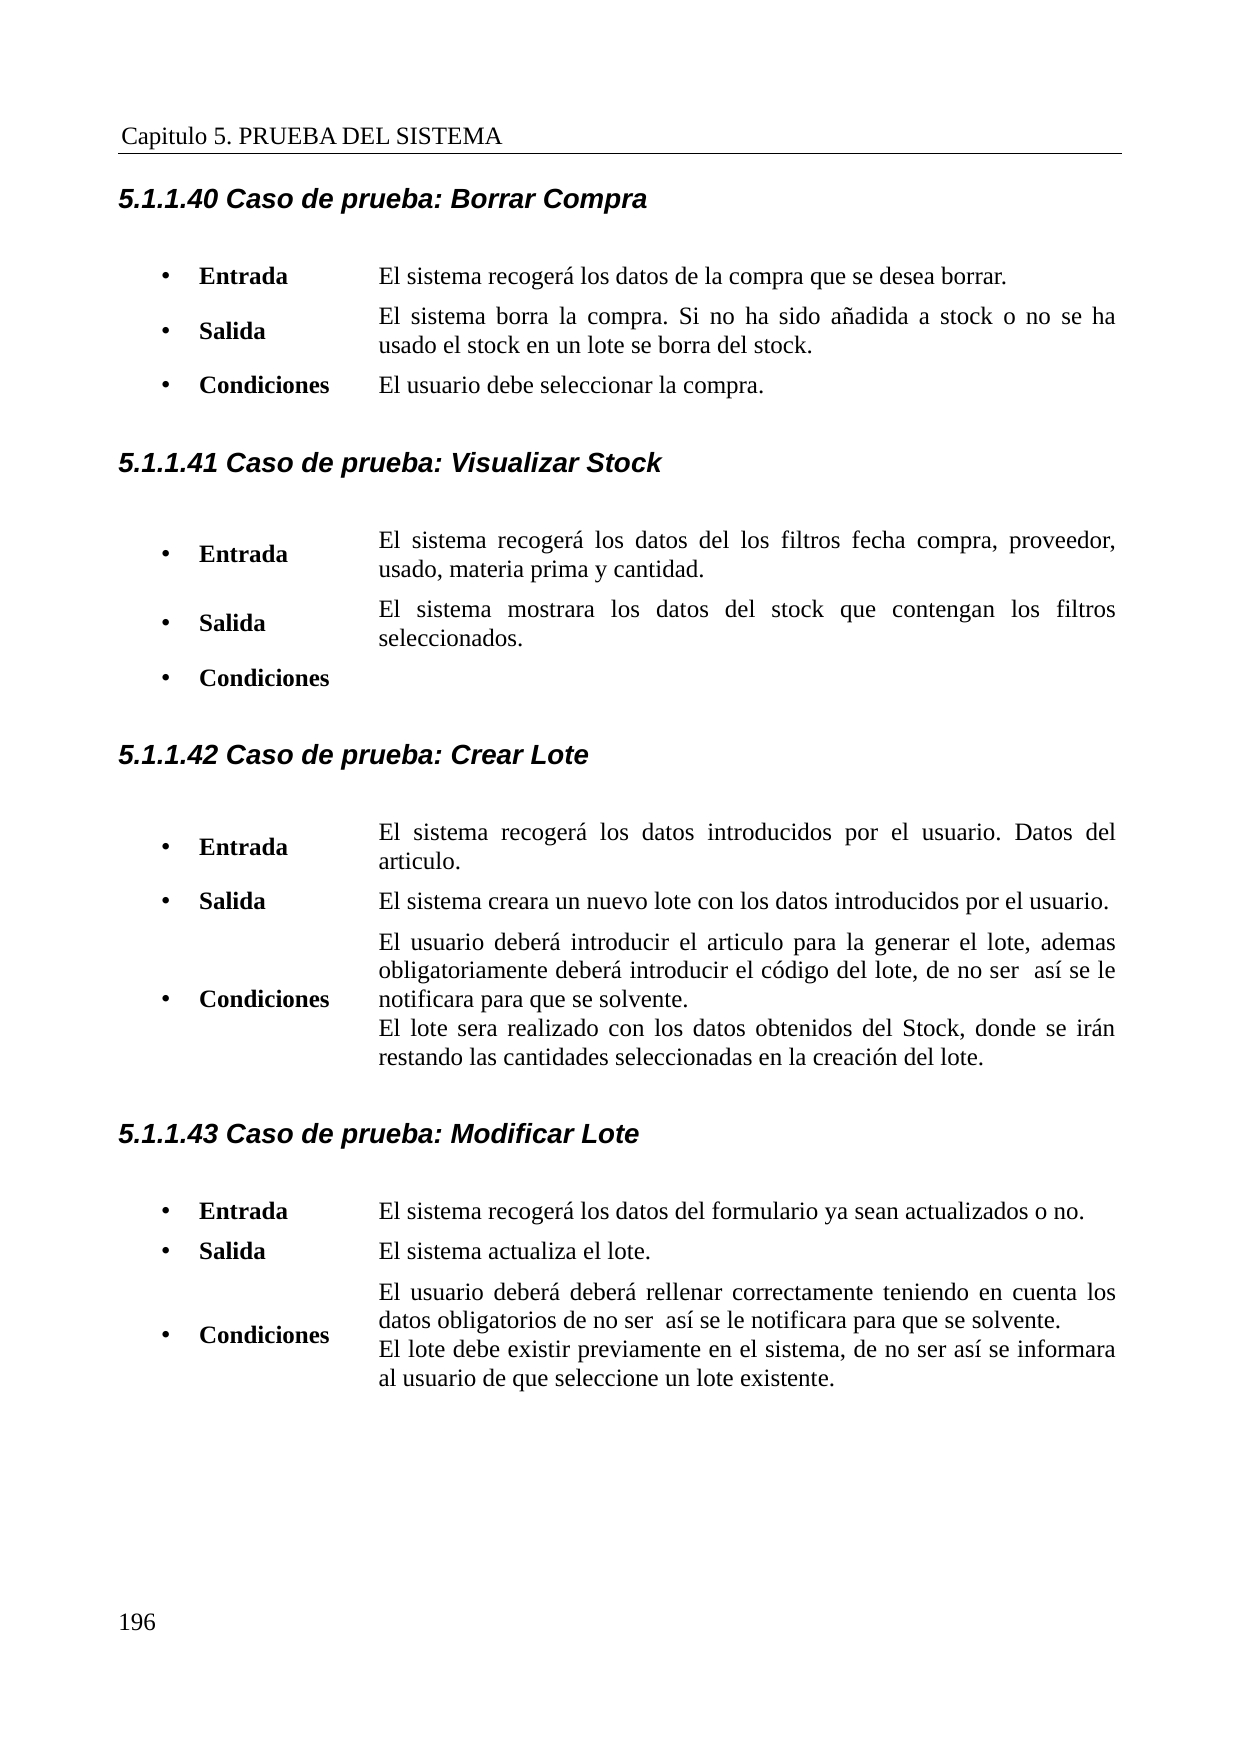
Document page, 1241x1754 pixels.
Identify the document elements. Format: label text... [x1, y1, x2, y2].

subtitle 5.1.1.41 Caso de prueba: Visualizar Stock [118, 446, 1122, 478]
table_cell El sistema actualiza el lote. [373, 1231, 1123, 1271]
table_cell Salida [118, 296, 373, 364]
table_header Entrada [118, 1190, 373, 1231]
table_cell Salida [118, 588, 373, 657]
table_cell Condiciones [118, 1271, 373, 1397]
table_cell [373, 657, 1123, 697]
table_cell El sistema mostrara los datos del stock que contengan los filtros seleccionados. [373, 588, 1123, 657]
table_header El sistema recogerá los datos del formulario ya sean actualizados o no. [373, 1190, 1123, 1231]
table_cell Condiciones [118, 921, 373, 1076]
table_cell El usuario deberá deberá rellenar correctamente teniendo en cuenta los datos obligatorios de no ser así se le notificara para que se solvente. El lote debe existir previamente en el sistema, de no ser así se informara al usuario de que seleccione un lote existente. [373, 1271, 1123, 1397]
table_header El sistema recogerá los datos introducidos por el usuario. Datos del articulo. [373, 812, 1123, 881]
table_header Entrada [118, 255, 373, 296]
table_cell El usuario deberá introducir el articulo para la generar el lote, ademas obligatoriamente deberá introducir el código del lote, de no ser así se le notificara para que se solvente. El lote sera realizado con los datos obtenidos del Stock, donde se irán restando las cantidades seleccionadas en la creación del lote. [373, 921, 1123, 1076]
table_cell El sistema borra la compra. Si no ha sido añadida a stock o no se ha usado el stock en un lote se borra del stock. [373, 296, 1123, 364]
table_cell Condiciones [118, 365, 373, 405]
table_cell Salida [118, 1231, 373, 1271]
table_cell Salida [118, 881, 373, 921]
table_header El sistema recogerá los datos de la compra que se desea borrar. [373, 255, 1123, 296]
table_cell El sistema creara un nuevo lote con los datos introducidos por el usuario. [373, 881, 1123, 921]
subtitle 5.1.1.40 Caso de prueba: Borrar Compra [118, 182, 1122, 214]
table_header El sistema recogerá los datos del los filtros fecha compra, proveedor, usado, materia prima y cantidad. [373, 519, 1123, 588]
subtitle 5.1.1.42 Caso de prueba: Crear Lote [118, 738, 1122, 770]
table_cell Condiciones [118, 657, 373, 697]
table_header Entrada [118, 519, 373, 588]
table_cell El usuario debe seleccionar la compra. [373, 365, 1123, 405]
subtitle 5.1.1.43 Caso de prueba: Modificar Lote [118, 1117, 1122, 1149]
table_header Entrada [118, 812, 373, 881]
